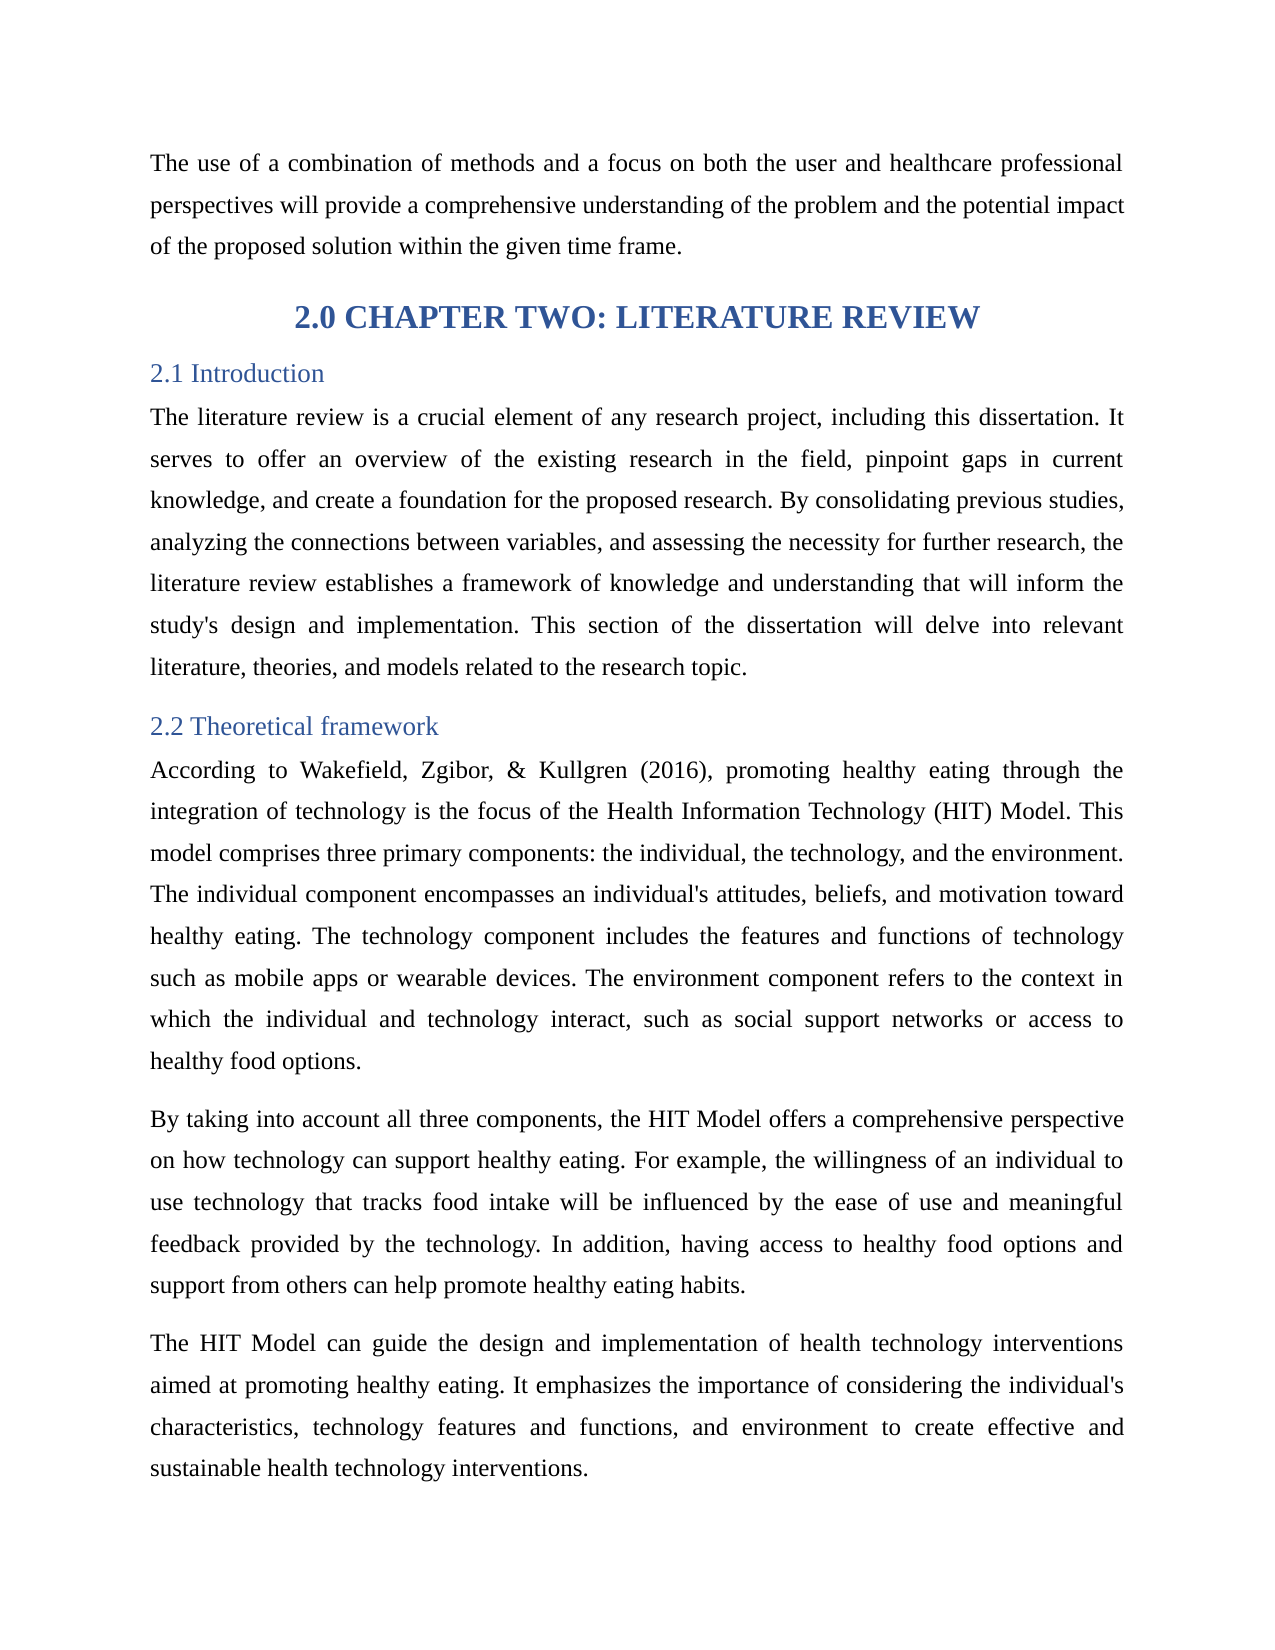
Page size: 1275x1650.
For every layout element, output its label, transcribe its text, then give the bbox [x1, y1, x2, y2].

text According to Wakefield, Zgibor, & Kullgren (2016), promoting healthy eating through the integration of technology is the focus of the Health Information Technology (HIT) Model. This model comprises three primary components: the individual, the technology, and the environment. The individual component encompasses an individual's attitudes, beliefs, and motivation toward healthy eating. The technology component includes the features and functions of technology such as mobile apps or wearable devices. The environment component refers to the context in which the individual and technology interact, such as social support networks or access to healthy food options. [150, 756, 1125, 1074]
text The HIT Model can guide the design and implementation of health technology interventions aimed at promoting healthy eating. It emphasizes the importance of considering the individual's characteristics, technology features and functions, and environment to create effective and sustainable health technology interventions. [150, 1329, 1125, 1482]
text The literature review is a crucial element of any research project, including this dissertation. It serves to offer an overview of the existing research in the field, pinpoint gaps in current knowledge, and create a foundation for the proposed research. By consolidating previous studies, analyzing the connections between variables, and assessing the necessity for further research, the literature review establishes a framework of knowledge and understanding that will inform the study's design and implementation. This section of the dissertation will delve into relevant literature, theories, and models related to the research topic. [150, 403, 1125, 680]
subtitle 2.0 CHAPTER TWO: LITERATURE REVIEW [150, 299, 1125, 336]
text The use of a combination of methods and a focus on both the user and healthcare professional perspectives will provide a comprehensive understanding of the problem and the potential impact of the proposed solution within the given time frame. [150, 149, 1125, 260]
subtitle 2.1 Introduction [150, 358, 1125, 388]
subtitle 2.2 Theoretical framework [150, 711, 1125, 741]
text By taking into account all three components, the HIT Model offers a comprehensive perspective on how technology can support healthy eating. For example, the willingness of an individual to use technology that tracks food intake will be influenced by the ease of use and meaningful feedback provided by the technology. In addition, having access to healthy food options and support from others can help promote healthy eating habits. [150, 1105, 1125, 1299]
